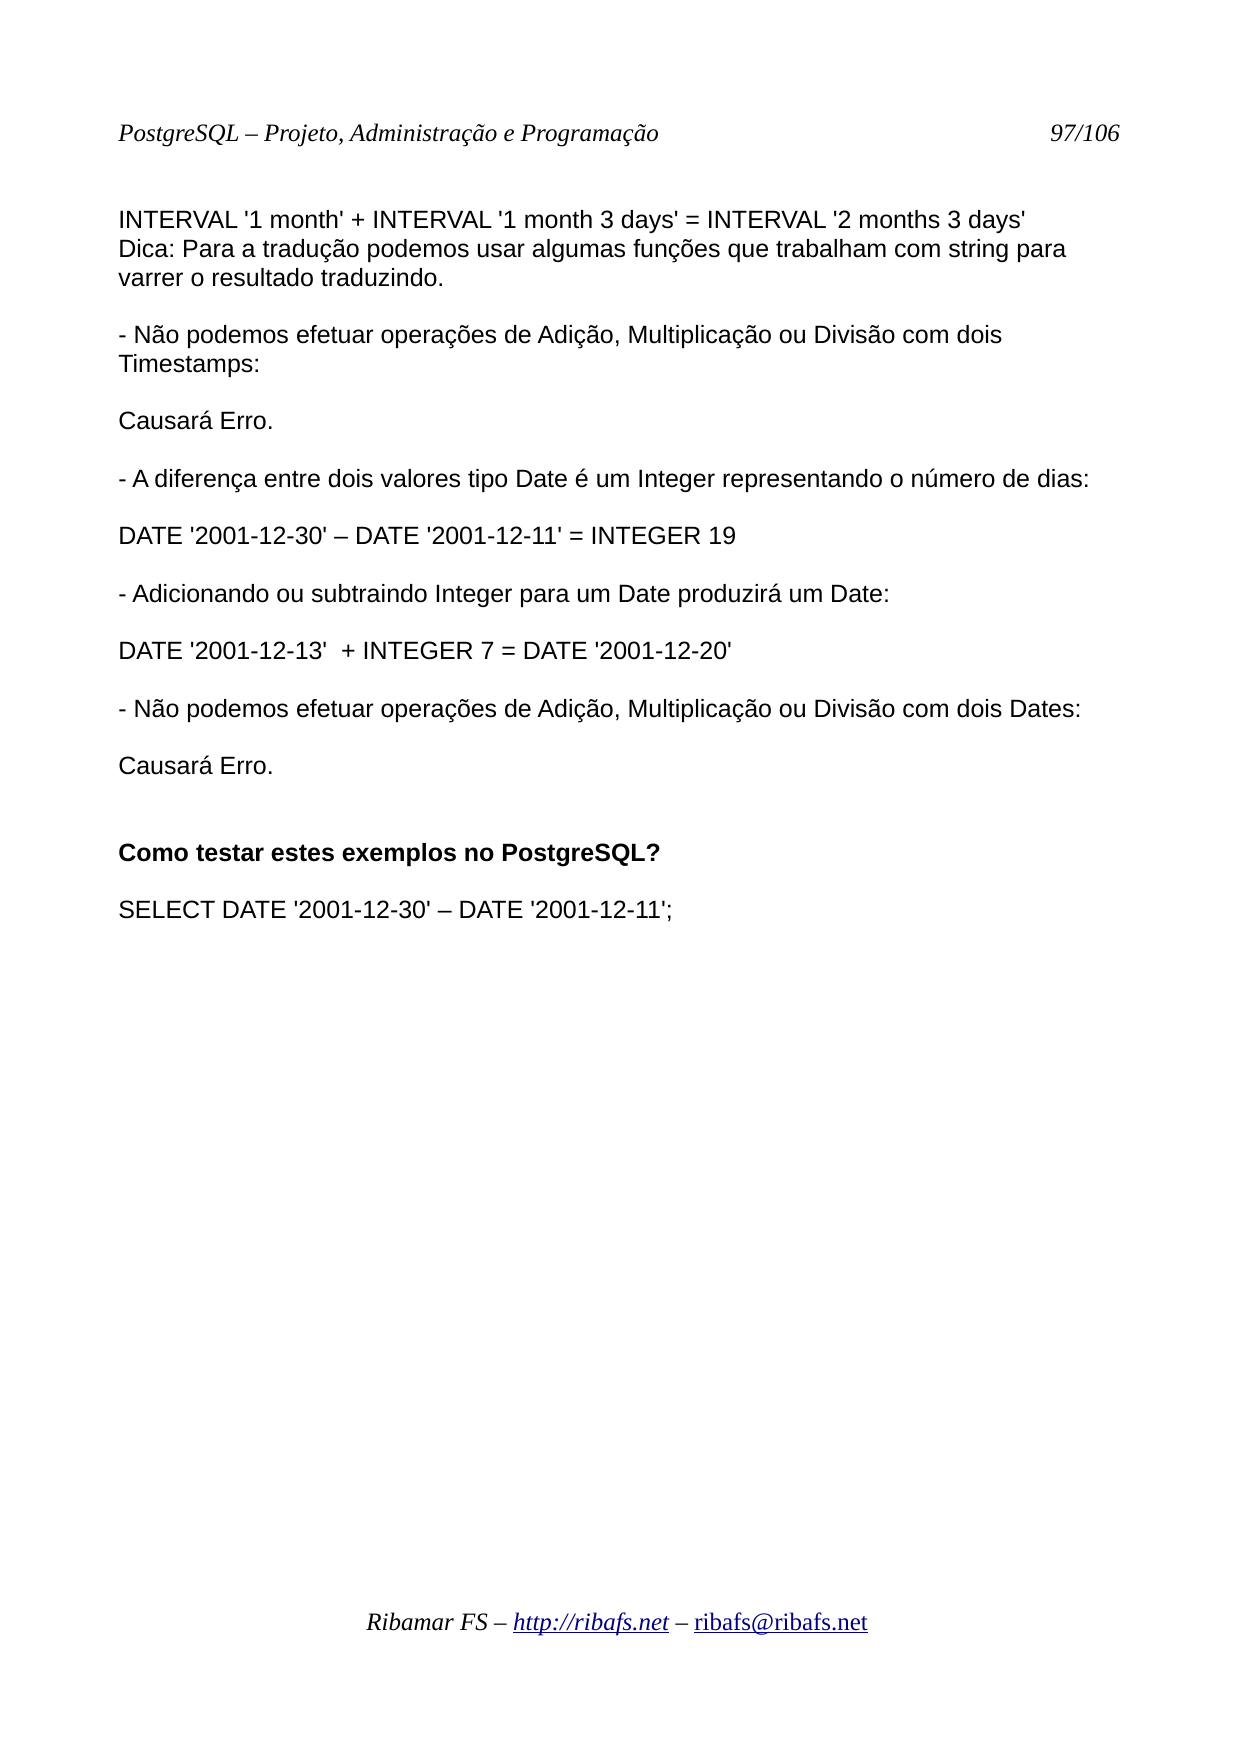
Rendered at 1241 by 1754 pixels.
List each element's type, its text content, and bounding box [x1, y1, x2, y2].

text - Adicionando ou subtraindo Integer para um Date produzirá um Date: [118, 579, 1122, 608]
text INTERVAL '1 month' + INTERVAL '1 month 3 days' = INTERVAL '2 months 3 days' [118, 205, 1122, 234]
text DATE '2001-12-13' + INTEGER 7 = DATE '2001-12-20' [118, 636, 1122, 665]
text Dica: Para a tradução podemos usar algumas funções que trabalham com string para varrer o resultado traduzindo. [118, 234, 1122, 291]
text Causará Erro. [118, 406, 1122, 435]
text Causará Erro. [118, 751, 1122, 780]
text Como testar estes exemplos no PostgreSQL? [118, 838, 1122, 866]
text - Não podemos efetuar operações de Adição, Multiplicação ou Divisão com dois Timestamps: [118, 320, 1122, 378]
text - A diferença entre dois valores tipo Date é um Integer representando o número de dias: [118, 464, 1122, 493]
text SELECT DATE '2001-12-30' – DATE '2001-12-11'; [118, 895, 1122, 924]
text - Não podemos efetuar operações de Adição, Multiplicação ou Divisão com dois Dates: [118, 694, 1122, 723]
text DATE '2001-12-30' – DATE '2001-12-11' = INTEGER 19 [118, 521, 1122, 550]
